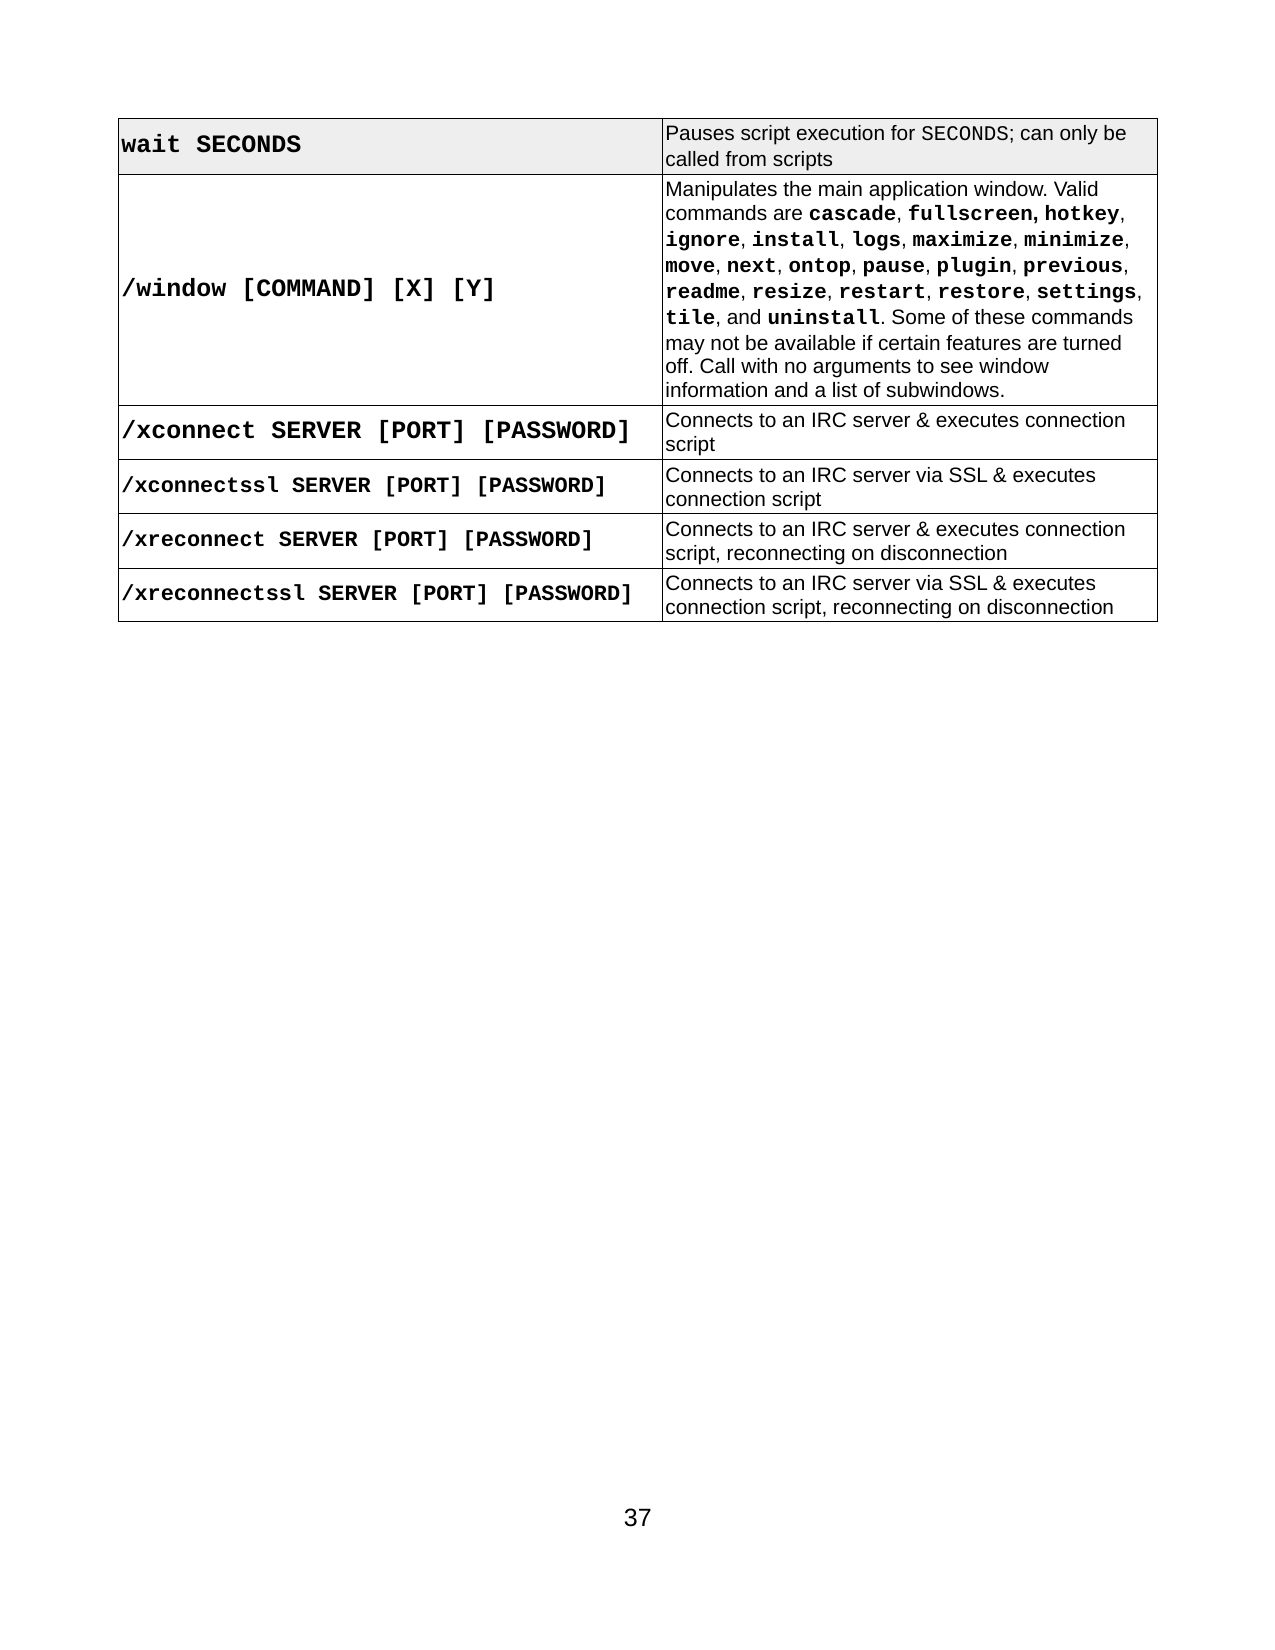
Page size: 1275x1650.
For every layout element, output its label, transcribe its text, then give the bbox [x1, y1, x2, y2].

table_cell Connects to an IRC server & executes connection script [663, 406, 1157, 459]
table_cell /xreconnect SERVER [PORT] [PASSWORD] [119, 514, 662, 567]
table_cell Pauses script execution for SECONDS; can only be called from scripts [663, 119, 1157, 174]
table_cell Connects to an IRC server via SSL & executes connection script, reconnecting on disconnection [663, 569, 1157, 621]
table_cell Connects to an IRC server & executes connection script, reconnecting on disconnection [663, 514, 1157, 567]
table_cell Manipulates the main application window. Valid commands are cascade, fullscreen, hotkey, ignore, install, logs, maximize, minimize, move, next, ontop, pause, plugin, previous, readme, resize, restart, restore, settings, tile, and uninstall. Some of these commands may not be available if certain features are turned off. Call with no arguments to see window information and a list of subwindows. [663, 175, 1157, 405]
table_cell /window [COMMAND] [X] [Y] [119, 175, 662, 405]
table_cell wait SECONDS [119, 119, 662, 174]
table_cell /xconnect SERVER [PORT] [PASSWORD] [119, 406, 662, 459]
table_cell /xreconnectssl SERVER [PORT] [PASSWORD] [119, 569, 662, 621]
table_cell /xconnectssl SERVER [PORT] [PASSWORD] [119, 460, 662, 513]
table_cell Connects to an IRC server via SSL & executes connection script [663, 460, 1157, 513]
